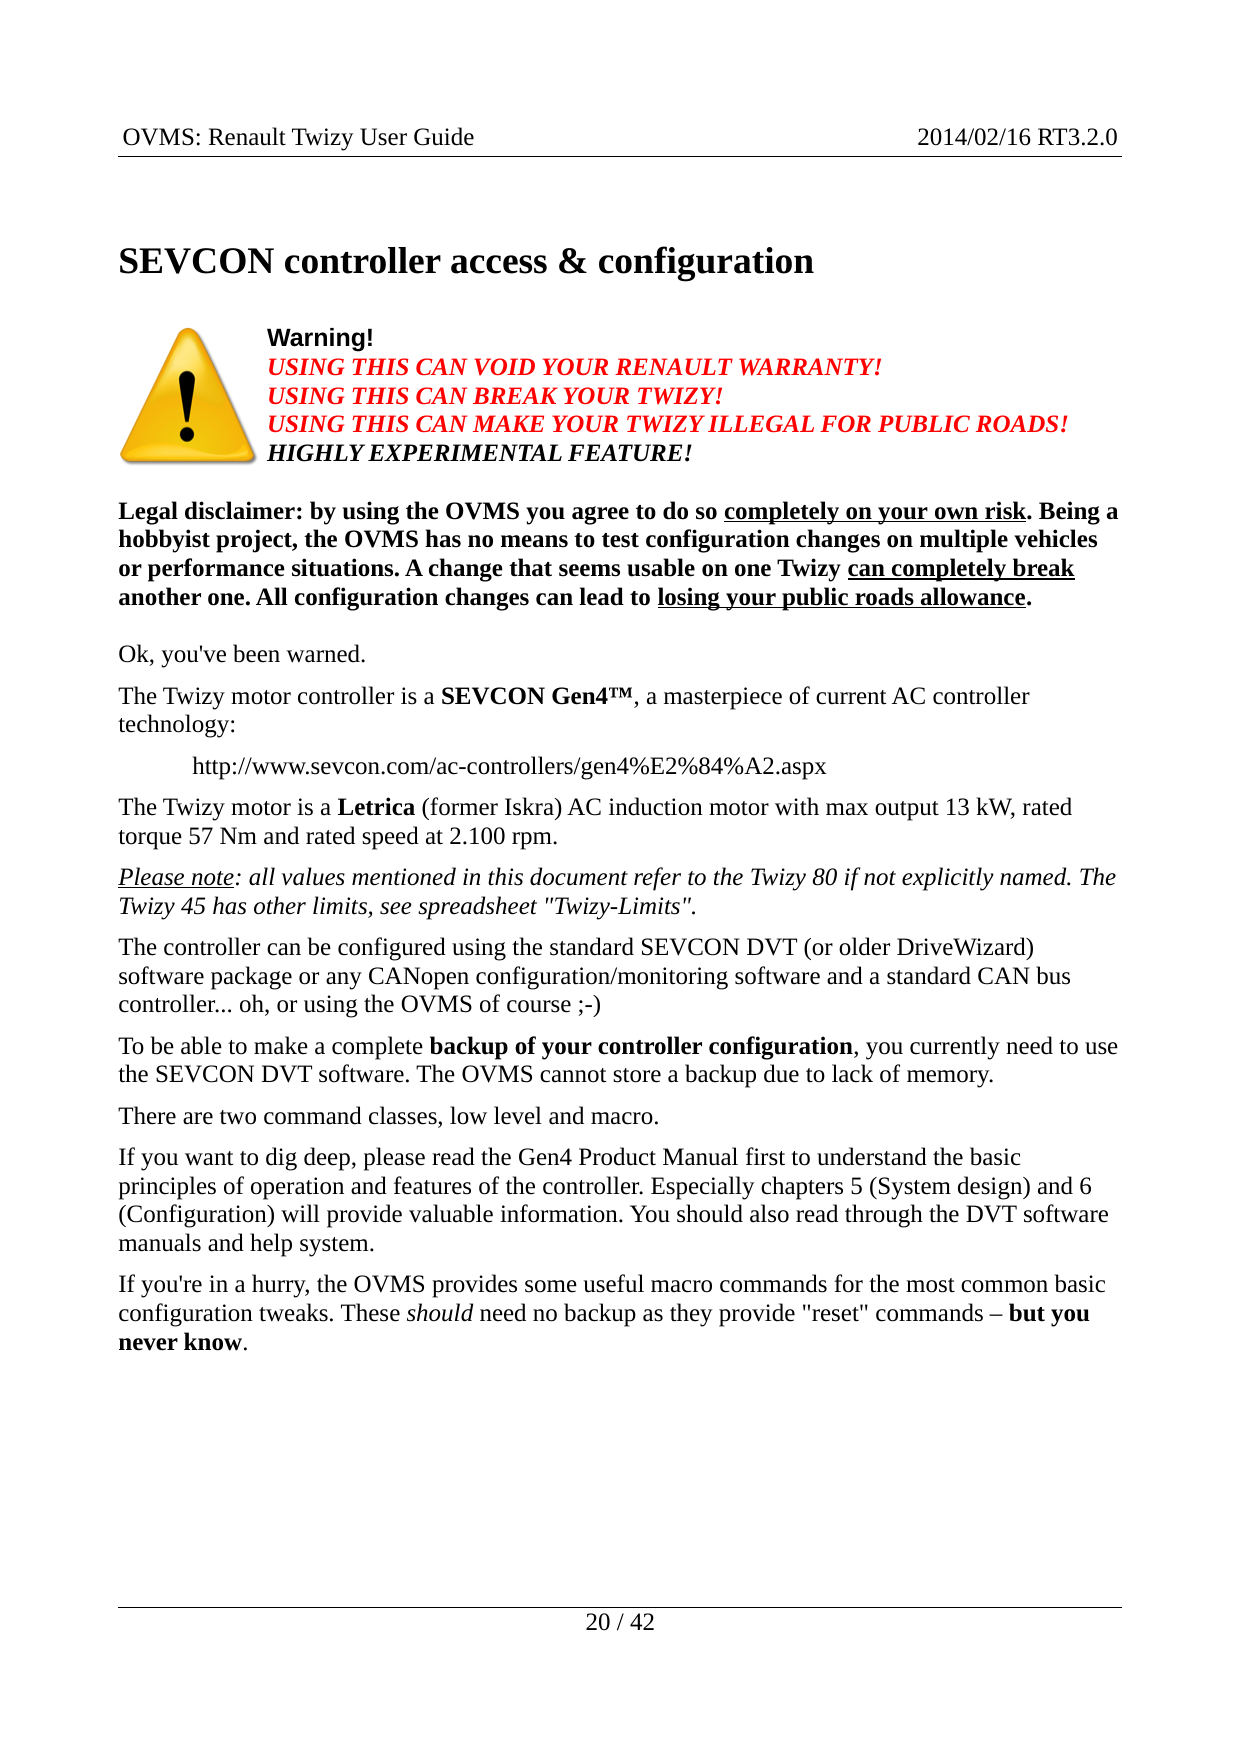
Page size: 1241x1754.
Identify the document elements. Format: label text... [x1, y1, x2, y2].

text If you want to dig deep, please read the Gen4 Product Manual first to understand the basic principles of operation and features of the controller. Especially chapters 5 (System design) and 6 (Configuration) will provide valuable information. You should also read through the DVT software manuals and help system. [118, 1142, 1122, 1257]
text USING THIS CAN BREAK YOUR TWIZY! [267, 381, 1122, 409]
text To be able to make a complete backup of your controller configuration, you currently need to use the SEVCON DVT software. The OVMS cannot store a backup due to lack of memory. [118, 1031, 1122, 1088]
text Warning! [267, 323, 1122, 352]
text USING THIS CAN MAKE YOUR TWIZY ILLEGAL FOR PUBLIC ROADS! [267, 409, 1122, 438]
text http://www.sevcon.com/ac-controllers/gen4%E2%84%A2.aspx [118, 751, 1122, 779]
text Ok, you've been warned. [118, 639, 1122, 668]
picture [118, 326, 260, 468]
text The Twizy motor controller is a SEVCON Gen4™, a masterpiece of current AC controller technology: [118, 681, 1122, 738]
subtitle SEVCON controller access & configuration [118, 239, 1122, 282]
text Legal disclaimer: by using the OVMS you agree to do so completely on your own risk. Being a hobbyist project, the OVMS has no means to test configuration changes on multiple vehicles or performance situations. A change that seems usable on one Twizy can completely break another one. All configuration changes can lead to losing your public roads allowance. [118, 496, 1122, 611]
text The controller can be configured using the standard SEVCON DVT (or older DriveWizard) software package or any CANopen configuration/monitoring software and a standard CAN bus controller... oh, or using the OVMS of course ;-) [118, 932, 1122, 1018]
text HIGHLY EXPERIMENTAL FEATURE! [267, 438, 1122, 467]
text If you're in a hurry, the OVMS provides some useful macro commands for the most common basic configuration tweaks. These should need no backup as they provide "reset" commands – but you never know. [118, 1269, 1122, 1356]
text There are two command classes, low level and macro. [118, 1101, 1122, 1129]
text USING THIS CAN VOID YOUR RENAULT WARRANTY! [267, 352, 1122, 381]
text The Twizy motor is a Letrica (former Iskra) AC induction motor with max output 13 kW, rated torque 57 Nm and rated speed at 2.100 rpm. [118, 792, 1122, 849]
text Please note: all values mentioned in this document refer to the Twizy 80 if not explicitly named. The Twizy 45 has other limits, see spreadsheet "Twizy-Limits". [118, 862, 1122, 919]
